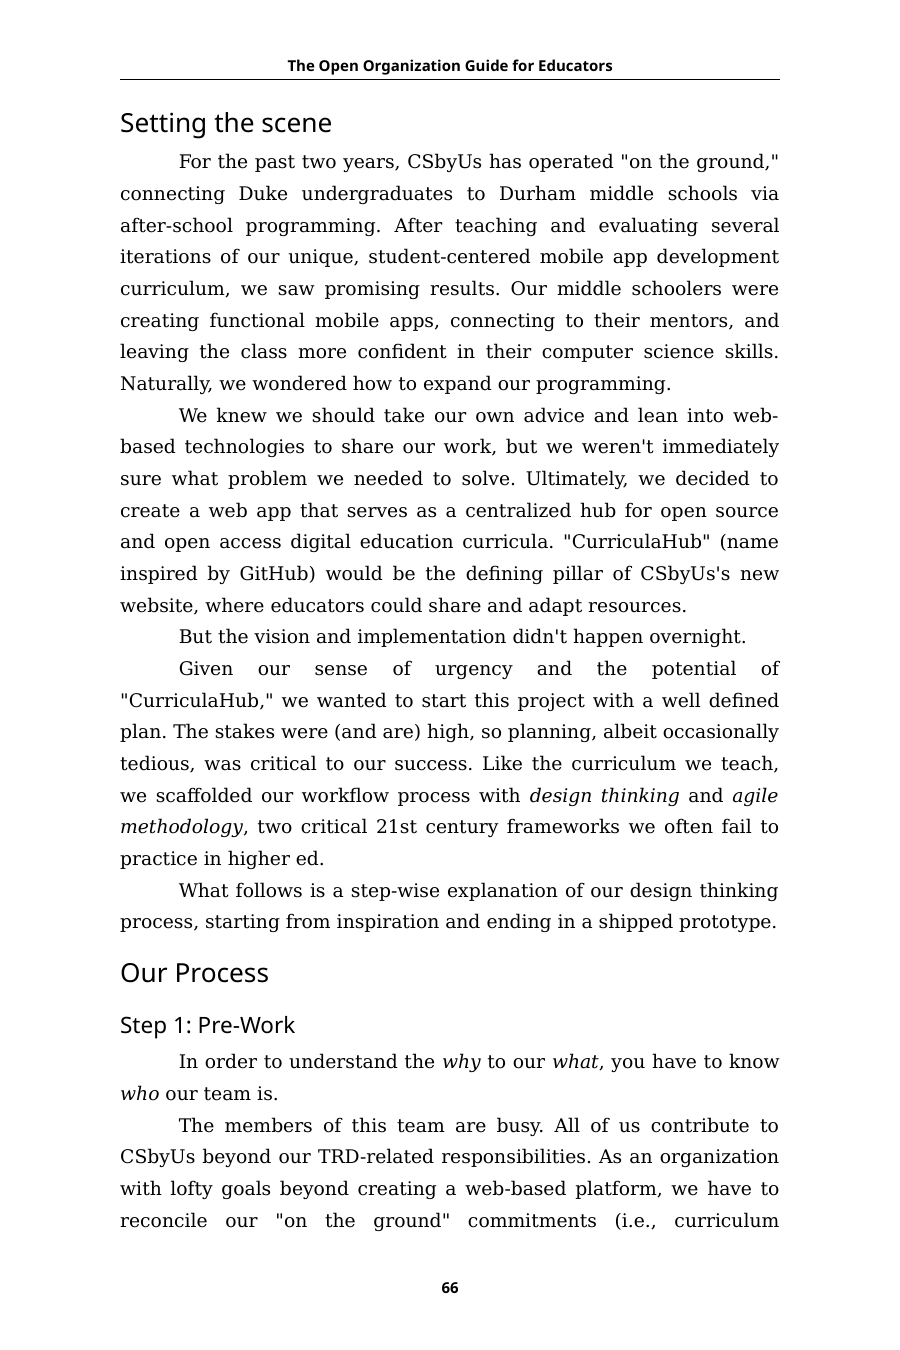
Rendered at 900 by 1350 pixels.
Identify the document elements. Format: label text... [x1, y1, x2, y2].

subtitle Setting the scene [120, 109, 780, 139]
text But the vision and implementation didn't happen overnight. [120, 627, 780, 648]
subtitle Step 1: Pre-Work [120, 1013, 780, 1039]
text Given our sense of urgency and the potential of "CurriculaHub," we wanted to start this project with a well defined plan. The stakes were (and are) high, so planning, albeit occasionally tedious, was critical to our success. Like the curriculum we teach, we scaffolded our workflow process with design thinking and agile methodology, two critical 21st century frameworks we often fail to practice in higher ed. [120, 658, 780, 870]
text We knew we should take our own advice and lean into web-based technologies to share our work, but we weren't immediately sure what problem we needed to solve. Ultimately, we decided to create a web app that serves as a centralized hub for open source and open access digital education curricula. "CurriculaHub" (name inspired by GitHub) would be the defining pillar of CSbyUs's new website, where educators could share and adapt resources. [120, 405, 780, 617]
text For the past two years, CSbyUs has operated "on the ground," connecting Duke undergraduates to Durham middle schools via after-school programming. After teaching and evaluating several iterations of our unique, student-centered mobile app development curriculum, we saw promising results. Our middle schoolers were creating functional mobile apps, connecting to their mentors, and leaving the class more confident in their computer science skills. Naturally, we wondered how to expand our programming. [120, 152, 780, 395]
text In order to understand the why to our what, you have to know who our team is. [120, 1052, 780, 1105]
text The members of this team are busy. All of us contribute to CSbyUs beyond our TRD-related responsibilities. As an organization with lofty goals beyond creating a web-based platform, we have to reconcile our "on the ground" commitments (i.e., curriculum [120, 1115, 780, 1232]
text What follows is a step-wise explanation of our design thinking process, starting from inspiration and ending in a shipped prototype. [120, 880, 780, 933]
subtitle Our Process [120, 958, 780, 988]
